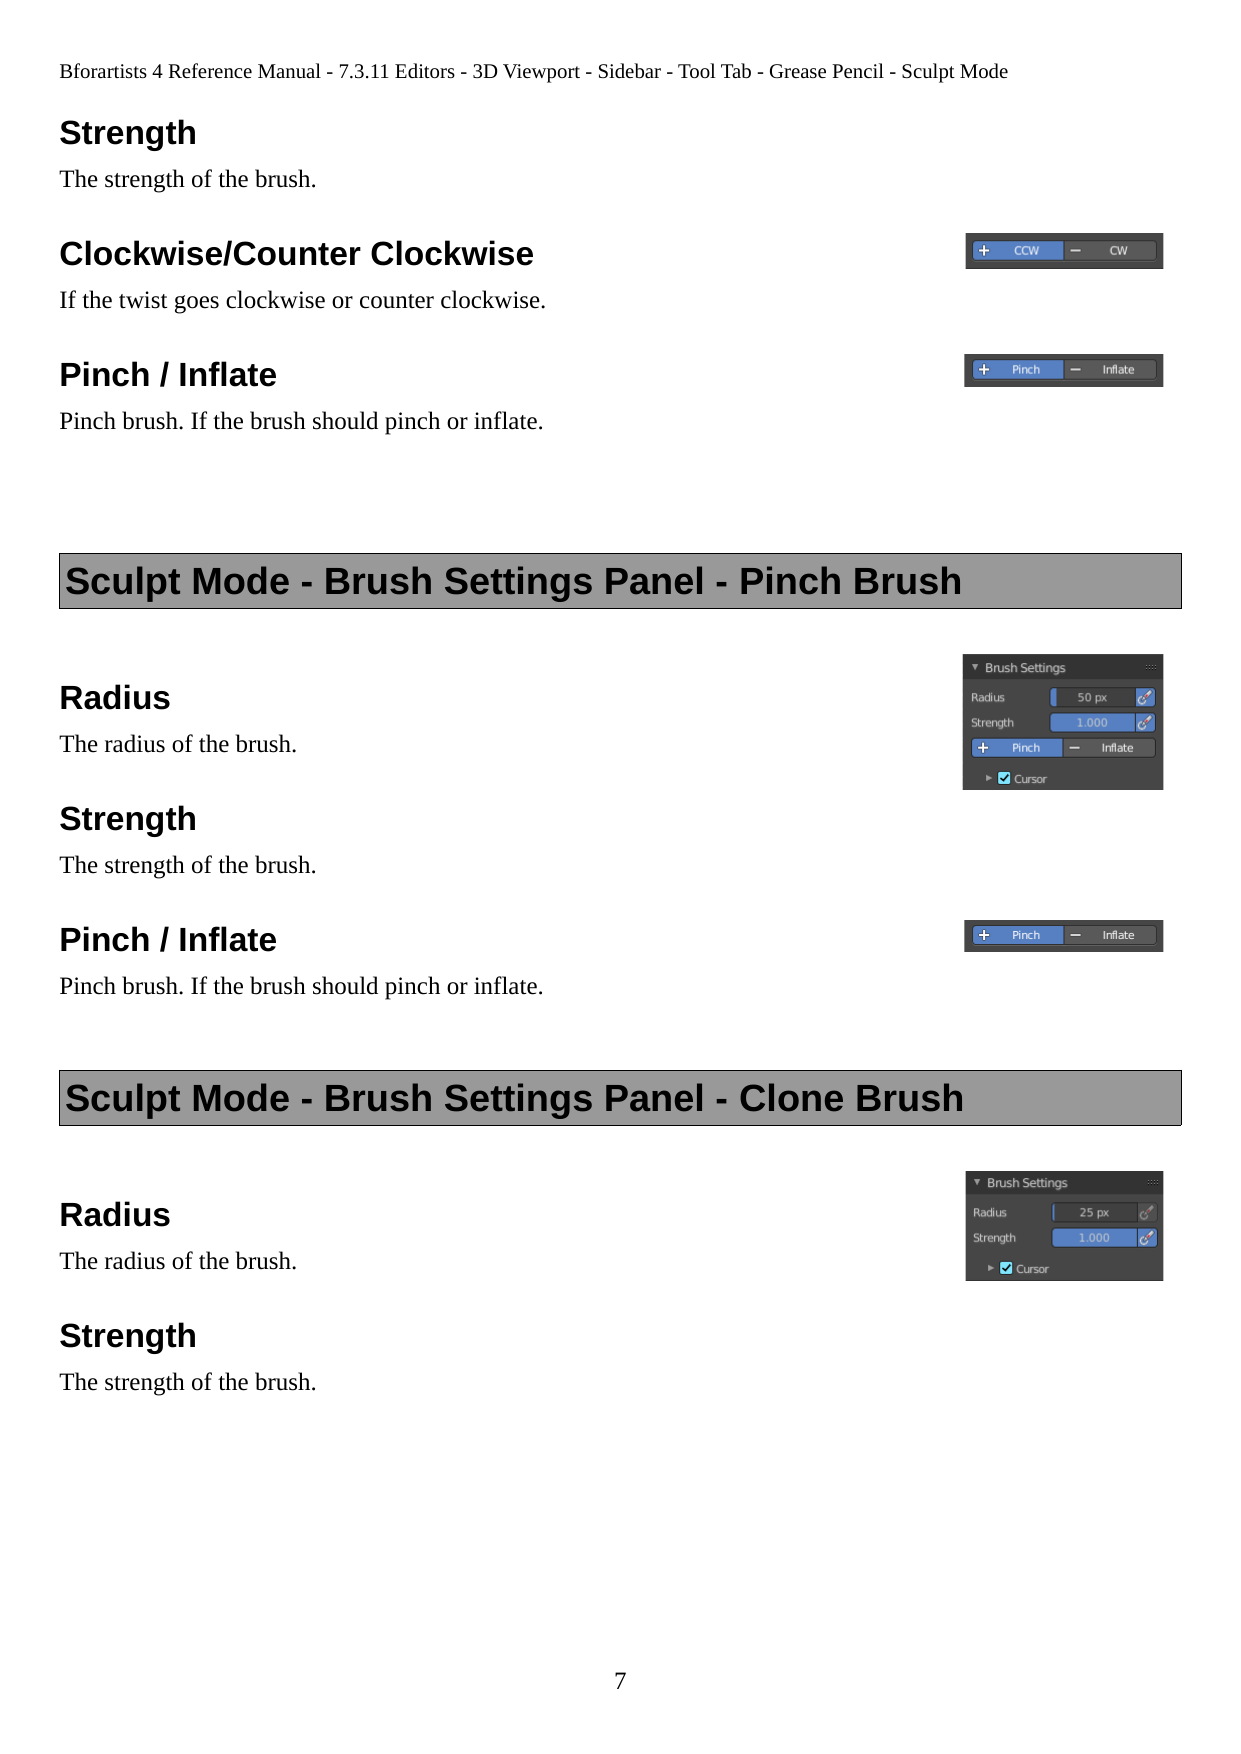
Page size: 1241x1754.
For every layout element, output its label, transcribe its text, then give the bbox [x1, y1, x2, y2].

subtitle Pinch / Inflate [59, 920, 1181, 959]
text If the twist goes clockwise or counter clockwise. [59, 285, 1181, 313]
picture [965, 233, 1164, 269]
subtitle Strength [59, 113, 1181, 151]
subtitle Radius [59, 1195, 965, 1233]
text Pinch brush. If the brush should pinch or inflate. [59, 406, 1181, 434]
subtitle [1164, 678, 1181, 717]
text The strength of the brush. [59, 850, 1181, 879]
subtitle Clockwise/Counter Clockwise [59, 234, 1181, 272]
text [1164, 729, 1181, 758]
text The radius of the brush. [59, 1246, 965, 1275]
text The strength of the brush. [59, 164, 1181, 192]
subtitle Strength [59, 799, 1181, 838]
subtitle [1164, 1195, 1181, 1233]
subtitle Radius [59, 678, 962, 717]
subtitle Strength [59, 1316, 1181, 1354]
picture [965, 1171, 1164, 1281]
picture [962, 654, 1164, 790]
text The radius of the brush. [59, 729, 962, 758]
text The strength of the brush. [59, 1367, 1181, 1396]
text [1164, 1246, 1181, 1275]
picture [964, 920, 1164, 952]
subtitle Pinch / Inflate [59, 355, 1181, 393]
table_header Sculpt Mode - Brush Settings Panel - Clone Brush [60, 1071, 1181, 1125]
text Pinch brush. If the brush should pinch or inflate. [59, 971, 1181, 1000]
table_header Sculpt Mode - Brush Settings Panel - Pinch Brush [60, 554, 1181, 608]
picture [964, 354, 1164, 387]
